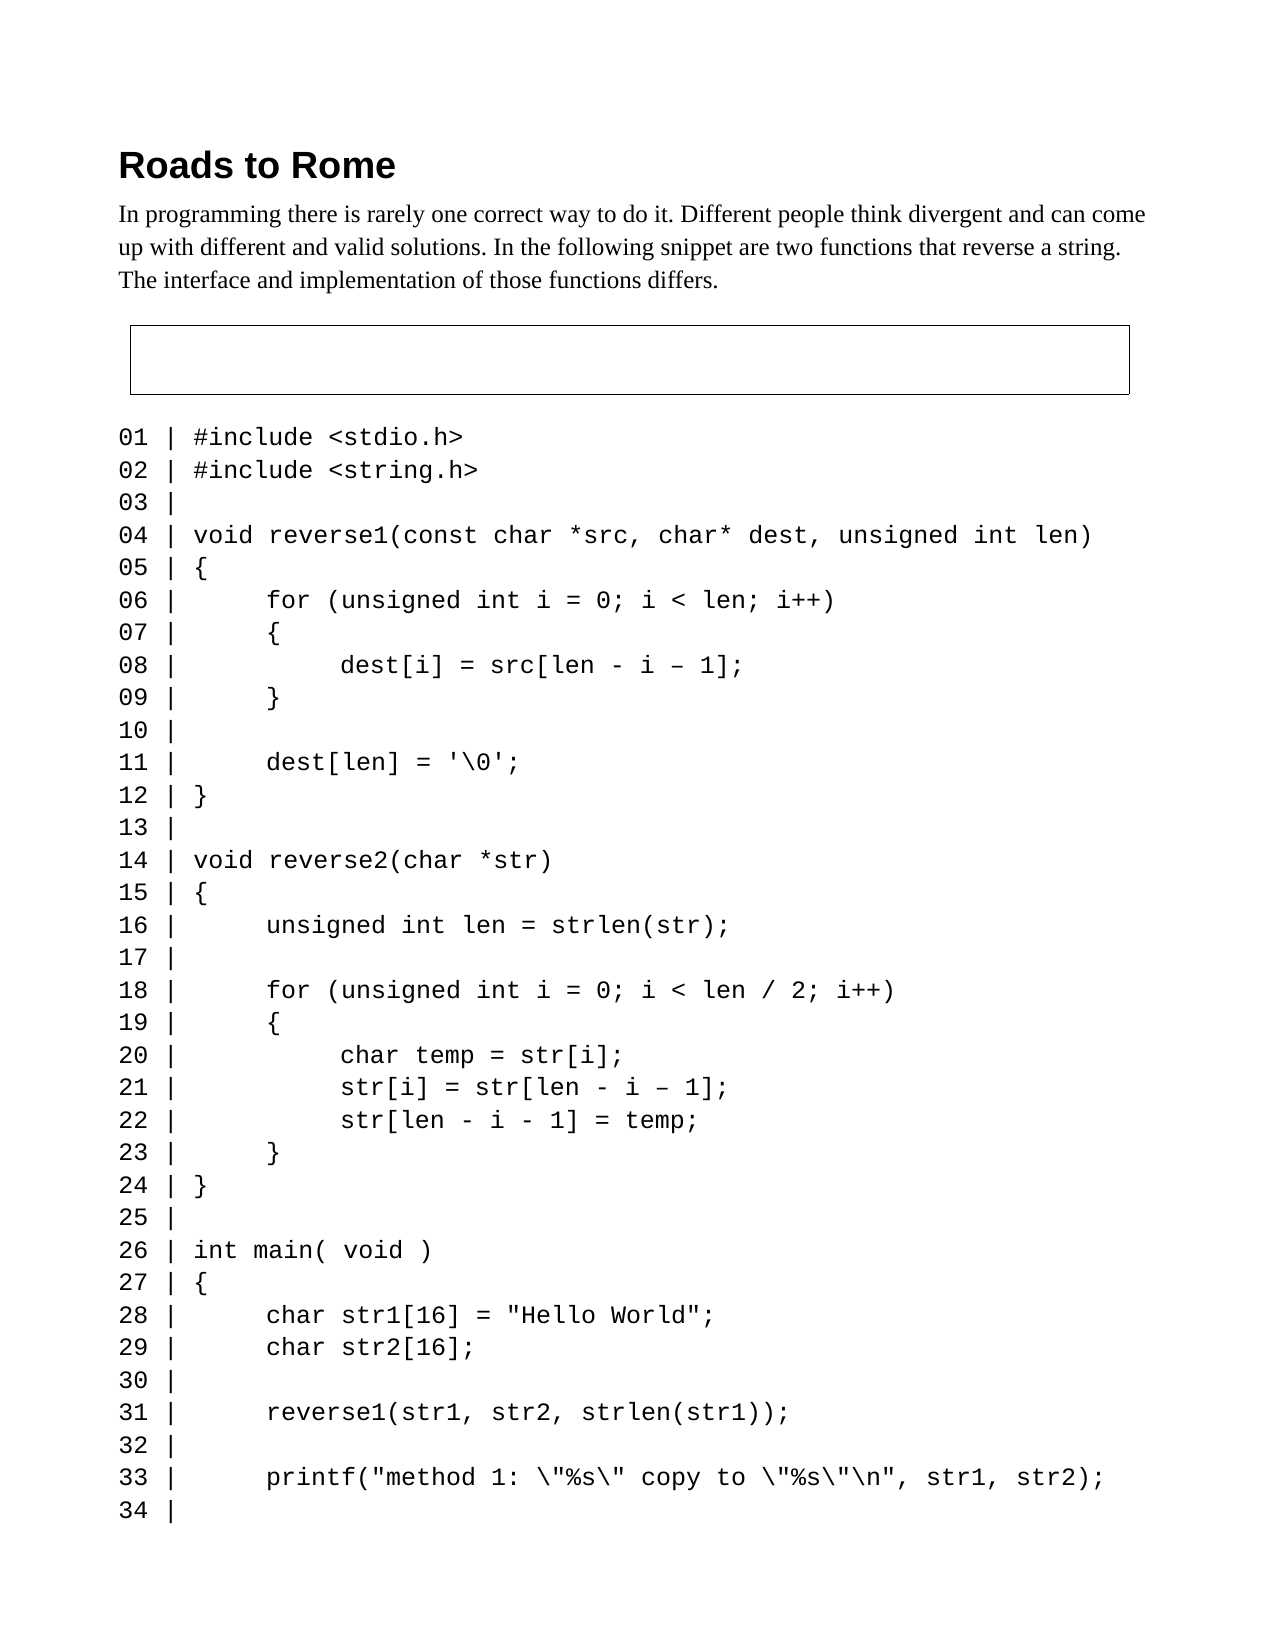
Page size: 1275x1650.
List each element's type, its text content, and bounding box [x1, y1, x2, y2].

subtitle Roads to Rome [118, 143, 1157, 187]
text 01 | #include <stdio.h> 02 | #include <string.h> 03 | 04 | void reverse1(const char *src, char* dest, unsigned int len) 05 | { 06 | for (unsigned int i = 0; i < len; i++) 07 | { 08 | dest[i] = src[len - i – 1]; 09 | } 10 | 11 | dest[len] = '\0'; 12 | } 13 | 14 | void reverse2(char *str) 15 | { 16 | unsigned int len = strlen(str); 17 | 18 | for (unsigned int i = 0; i < len / 2; i++) 19 | { 20 | char temp = str[i]; 21 | str[i] = str[len - i – 1]; 22 | str[len - i - 1] = temp; 23 | } 24 | } 25 | 26 | int main( void ) 27 | { 28 | char str1[16] = "Hello World"; 29 | char str2[16]; 30 | 31 | reverse1(str1, str2, strlen(str1)); 32 | 33 | printf("method 1: \"%s\" copy to \"%s\"\n", str1, str2); 34 | [118, 425, 1157, 1526]
text In programming there is rarely one correct way to do it. Different people think divergent and can come up with different and valid solutions. In the following snippet are two functions that reverse a string. The interface and implementation of those functions differs. [118, 199, 1157, 294]
